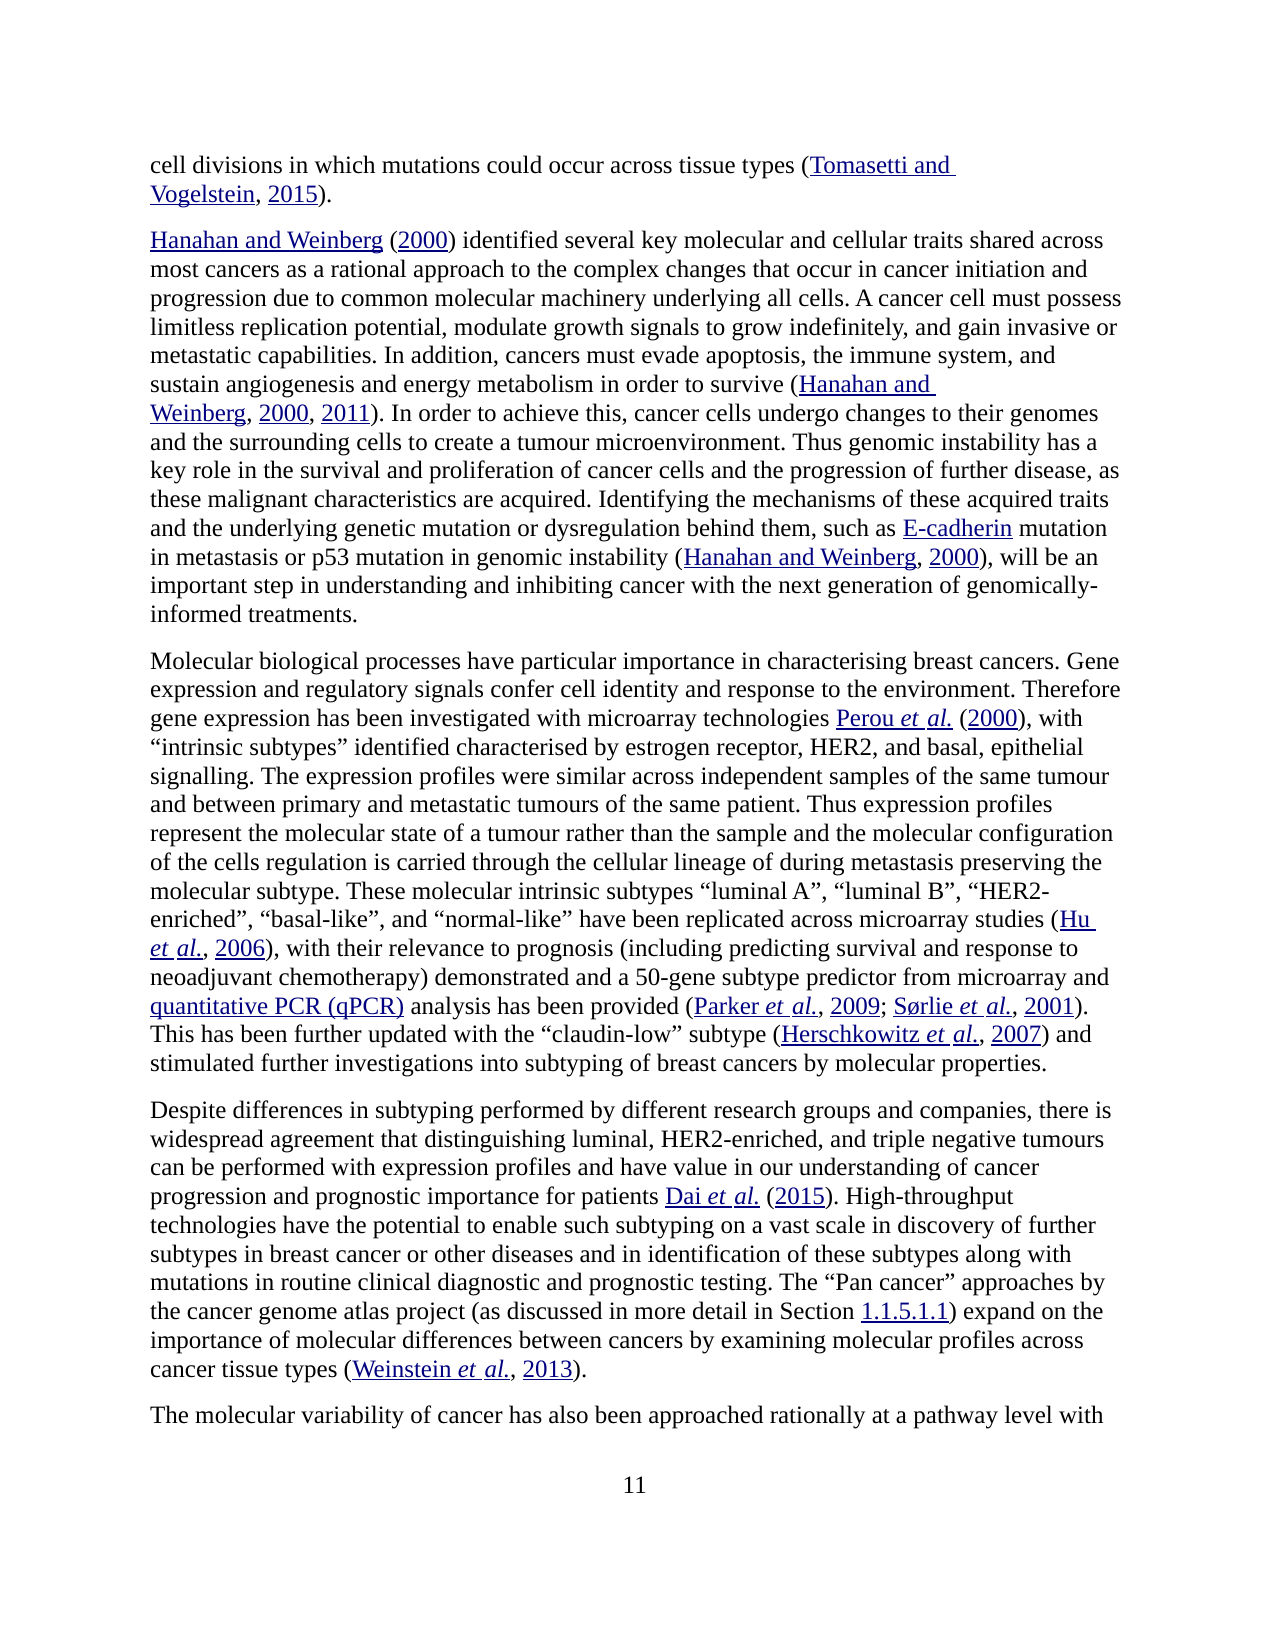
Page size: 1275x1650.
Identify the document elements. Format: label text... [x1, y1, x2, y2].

text Molecular biological processes have particular importance in characterising breast cancers. Gene expression and regulatory signals confer cell identity and response to the environment. Therefore gene expression has been investigated with microarray technologies Perou et al. (2000), with “intrinsic subtypes” identified characterised by estrogen receptor, HER2, and basal, epithelial signalling. The expression profiles were similar across independent samples of the same tumour and between primary and metastatic tumours of the same patient. Thus expression profiles represent the molecular state of a tumour rather than the sample and the molecular configuration of the cells regulation is carried through the cellular lineage of during metastasis preserving the molecular subtype. These molecular intrinsic subtypes “luminal A”, “luminal B”, “HER2-enriched”, “basal-like”, and “normal-like” have been replicated across microarray studies (Hu et al., 2006), with their relevance to prognosis (including predicting survival and response to neoadjuvant chemotherapy) demonstrated and a 50-gene subtype predictor from microarray and quantitative PCR (qPCR) analysis has been provided (Parker et al., 2009; Sørlie et al., 2001). This has been further updated with the “claudin-low” subtype (Herschkowitz et al., 2007) and stimulated further investigations into subtyping of breast cancers by molecular properties. [150, 646, 1125, 1077]
text Despite differences in subtyping performed by different research groups and companies, there is widespread agreement that distinguishing luminal, HER2-enriched, and triple negative tumours can be performed with expression profiles and have value in our understanding of cancer progression and prognostic importance for patients Dai et al. (2015). High-throughput technologies have the potential to enable such subtyping on a vast scale in discovery of further subtypes in breast cancer or other diseases and in identification of these subtypes along with mutations in routine clinical diagnostic and prognostic testing. The “Pan cancer” approaches by the cancer genome atlas project (as discussed in more detail in Section 1.1.5.1.1) expand on the importance of molecular differences between cancers by examining molecular profiles across cancer tissue types (Weinstein et al., 2013). [150, 1095, 1125, 1382]
text The molecular variability of cancer has also been approached rationally at a pathway level with [150, 1400, 1125, 1429]
text cell divisions in which mutations could occur across tissue types (Tomasetti and Vogelstein, 2015). [150, 150, 1125, 207]
text Hanahan and Weinberg (2000) identified several key molecular and cellular traits shared across most cancers as a rational approach to the complex changes that occur in cancer initiation and progression due to common molecular machinery underlying all cells. A cancer cell must possess limitless replication potential, modulate growth signals to grow indefinitely, and gain invasive or metastatic capabilities. In addition, cancers must evade apoptosis, the immune system, and sustain angiogenesis and energy metabolism in order to survive (Hanahan and Weinberg, 2000, 2011). In order to achieve this, cancer cells undergo changes to their genomes and the surrounding cells to create a tumour microenvironment. Thus genomic instability has a key role in the survival and proliferation of cancer cells and the progression of further disease, as these malignant characteristics are acquired. Identifying the mechanisms of these acquired traits and the underlying genetic mutation or dysregulation behind them, such as E-cadherin mutation in metastasis or p53 mutation in genomic instability (Hanahan and Weinberg, 2000), will be an important step in understanding and inhibiting cancer with the next generation of genomically-informed treatments. [150, 225, 1125, 628]
